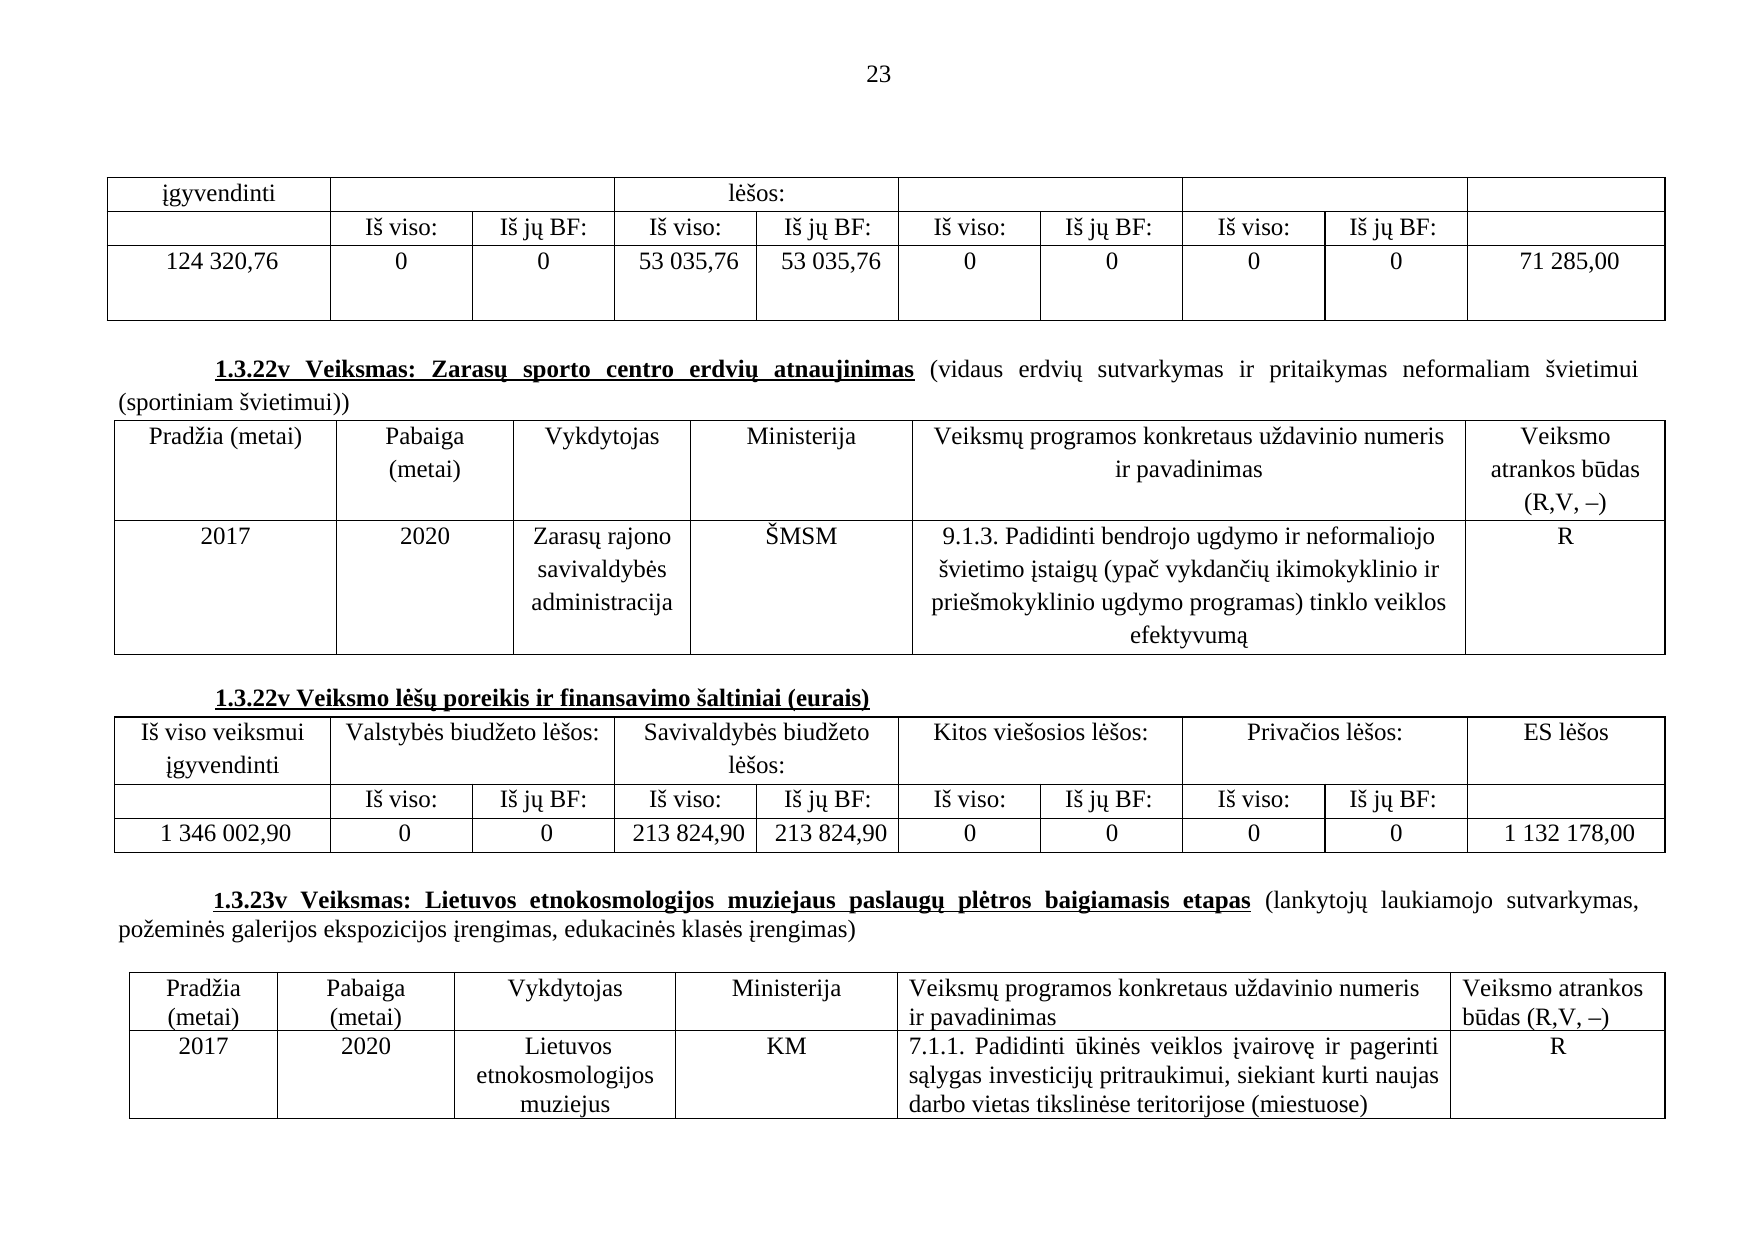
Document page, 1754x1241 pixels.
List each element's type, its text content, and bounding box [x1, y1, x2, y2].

table_cell Iš jų BF: [473, 785, 614, 817]
table_cell 53 035,76 [615, 246, 756, 320]
table_cell [108, 212, 330, 245]
table_cell Iš jų BF: [1326, 785, 1467, 817]
table_cell 0 [1041, 246, 1182, 320]
table_header Kitos viešosios lėšos: [899, 718, 1182, 783]
table_cell 1 346 002,90 [115, 819, 330, 852]
table_cell 2017 [115, 521, 336, 653]
table_header Veiksmų programos konkretaus uždavinio numeris ir pavadinimas [913, 421, 1465, 520]
table_cell [1468, 212, 1664, 245]
table_cell 2020 [278, 1031, 454, 1118]
table_cell KM [676, 1031, 897, 1118]
table_header Veiksmų programos konkretaus uždavinio numeris ir pavadinimas [898, 973, 1450, 1030]
table_cell 124 320,76 [108, 246, 330, 320]
table_cell R [1466, 521, 1664, 653]
table_cell R [1451, 1031, 1664, 1118]
table_cell 213 824,90 [757, 819, 898, 852]
table_cell 0 [331, 246, 472, 320]
table_cell Iš jų BF: [1326, 212, 1467, 245]
table_header Veiksmo atrankos būdas (R,V, –) [1451, 973, 1664, 1030]
table_cell 0 [1183, 819, 1324, 852]
table_cell 213 824,90 [615, 819, 756, 852]
table_header [899, 178, 1182, 211]
table_cell 0 [1326, 819, 1467, 852]
table_cell 71 285,00 [1468, 246, 1664, 320]
table_cell 53 035,76 [757, 246, 898, 320]
table_header Pabaiga (metai) [278, 973, 454, 1030]
table_header Iš viso veiksmui įgyvendinti [115, 718, 330, 783]
table_cell [115, 785, 330, 817]
table_cell Iš viso: [615, 785, 756, 817]
table_cell 1 132 178,00 [1468, 819, 1664, 852]
table_cell 2020 [337, 521, 513, 653]
table_cell Iš viso: [899, 785, 1040, 817]
table_header Vykdytojas [514, 421, 690, 520]
table_cell 7.1.1. Padidinti ūkinės veiklos įvairovę ir pagerinti sąlygas investicijų pritraukimui, siekiant kurti naujas darbo vietas tikslinėse teritorijose (miestuose) [898, 1031, 1450, 1118]
table_header Ministerija [676, 973, 897, 1030]
table_header lėšos: [615, 178, 898, 211]
table_cell 0 [1041, 819, 1182, 852]
text 1.3.22v Veiksmas: Zarasų sporto centro erdvių atnaujinimas (vidaus erdvių sutvarkymas ir pritaikymas neformaliam švietimui (sportiniam švietimui)) [118, 354, 1639, 416]
table_header Veiksmo atrankos būdas (R,V, –) [1466, 421, 1664, 520]
table_cell 0 [899, 819, 1040, 852]
table_cell 0 [331, 819, 472, 852]
table_cell 9.1.3. Padidinti bendrojo ugdymo ir neformaliojo švietimo įstaigų (ypač vykdančių ikimokyklinio ir priešmokyklinio ugdymo programas) tinklo veiklos efektyvumą [913, 521, 1465, 653]
table_cell Iš jų BF: [1041, 785, 1182, 817]
table_cell 2017 [130, 1031, 277, 1118]
text 1.3.23v Veiksmas: Lietuvos etnokosmologijos muziejaus paslaugų plėtros baigiamasis etapas (lankytojų laukiamojo sutvarkymas, požeminės galerijos ekspozicijos įrengimas, edukacinės klasės įrengimas) [118, 886, 1639, 943]
table_header [1183, 178, 1467, 211]
table_cell [1468, 785, 1664, 817]
table_header Pradžia (metai) [115, 421, 336, 520]
table_cell Iš viso: [1183, 212, 1324, 245]
table_header Savivaldybės biudžeto lėšos: [615, 718, 898, 783]
table_cell Iš jų BF: [473, 212, 614, 245]
table_header [1468, 178, 1664, 211]
table_cell 0 [473, 246, 614, 320]
table_header Pradžia (metai) [130, 973, 277, 1030]
table_header Ministerija [691, 421, 912, 520]
table_header [331, 178, 614, 211]
table_header Pabaiga (metai) [337, 421, 513, 520]
table_cell Iš viso: [331, 785, 472, 817]
table_cell Lietuvos etnokosmologijos muziejus [455, 1031, 675, 1118]
table_header Valstybės biudžeto lėšos: [331, 718, 614, 783]
table_cell Iš jų BF: [1041, 212, 1182, 245]
table_cell ŠMSM [691, 521, 912, 653]
table_cell Iš jų BF: [757, 212, 898, 245]
table_header Privačios lėšos: [1183, 718, 1467, 783]
table_cell Iš jų BF: [757, 785, 898, 817]
table_header įgyvendinti [108, 178, 330, 211]
table_cell Zarasų rajono savivaldybės administracija [514, 521, 690, 653]
table_header Vykdytojas [455, 973, 675, 1030]
table_cell 0 [899, 246, 1040, 320]
table_cell Iš viso: [615, 212, 756, 245]
table_cell 0 [1183, 246, 1324, 320]
table_cell Iš viso: [331, 212, 472, 245]
table_cell Iš viso: [1183, 785, 1324, 817]
table_cell 0 [1326, 246, 1467, 320]
table_header ES lėšos [1468, 718, 1664, 783]
table_cell 0 [473, 819, 614, 852]
table_cell Iš viso: [899, 212, 1040, 245]
text 1.3.22v Veiksmo lėšų poreikis ir finansavimo šaltiniai (eurais) [118, 683, 1639, 712]
